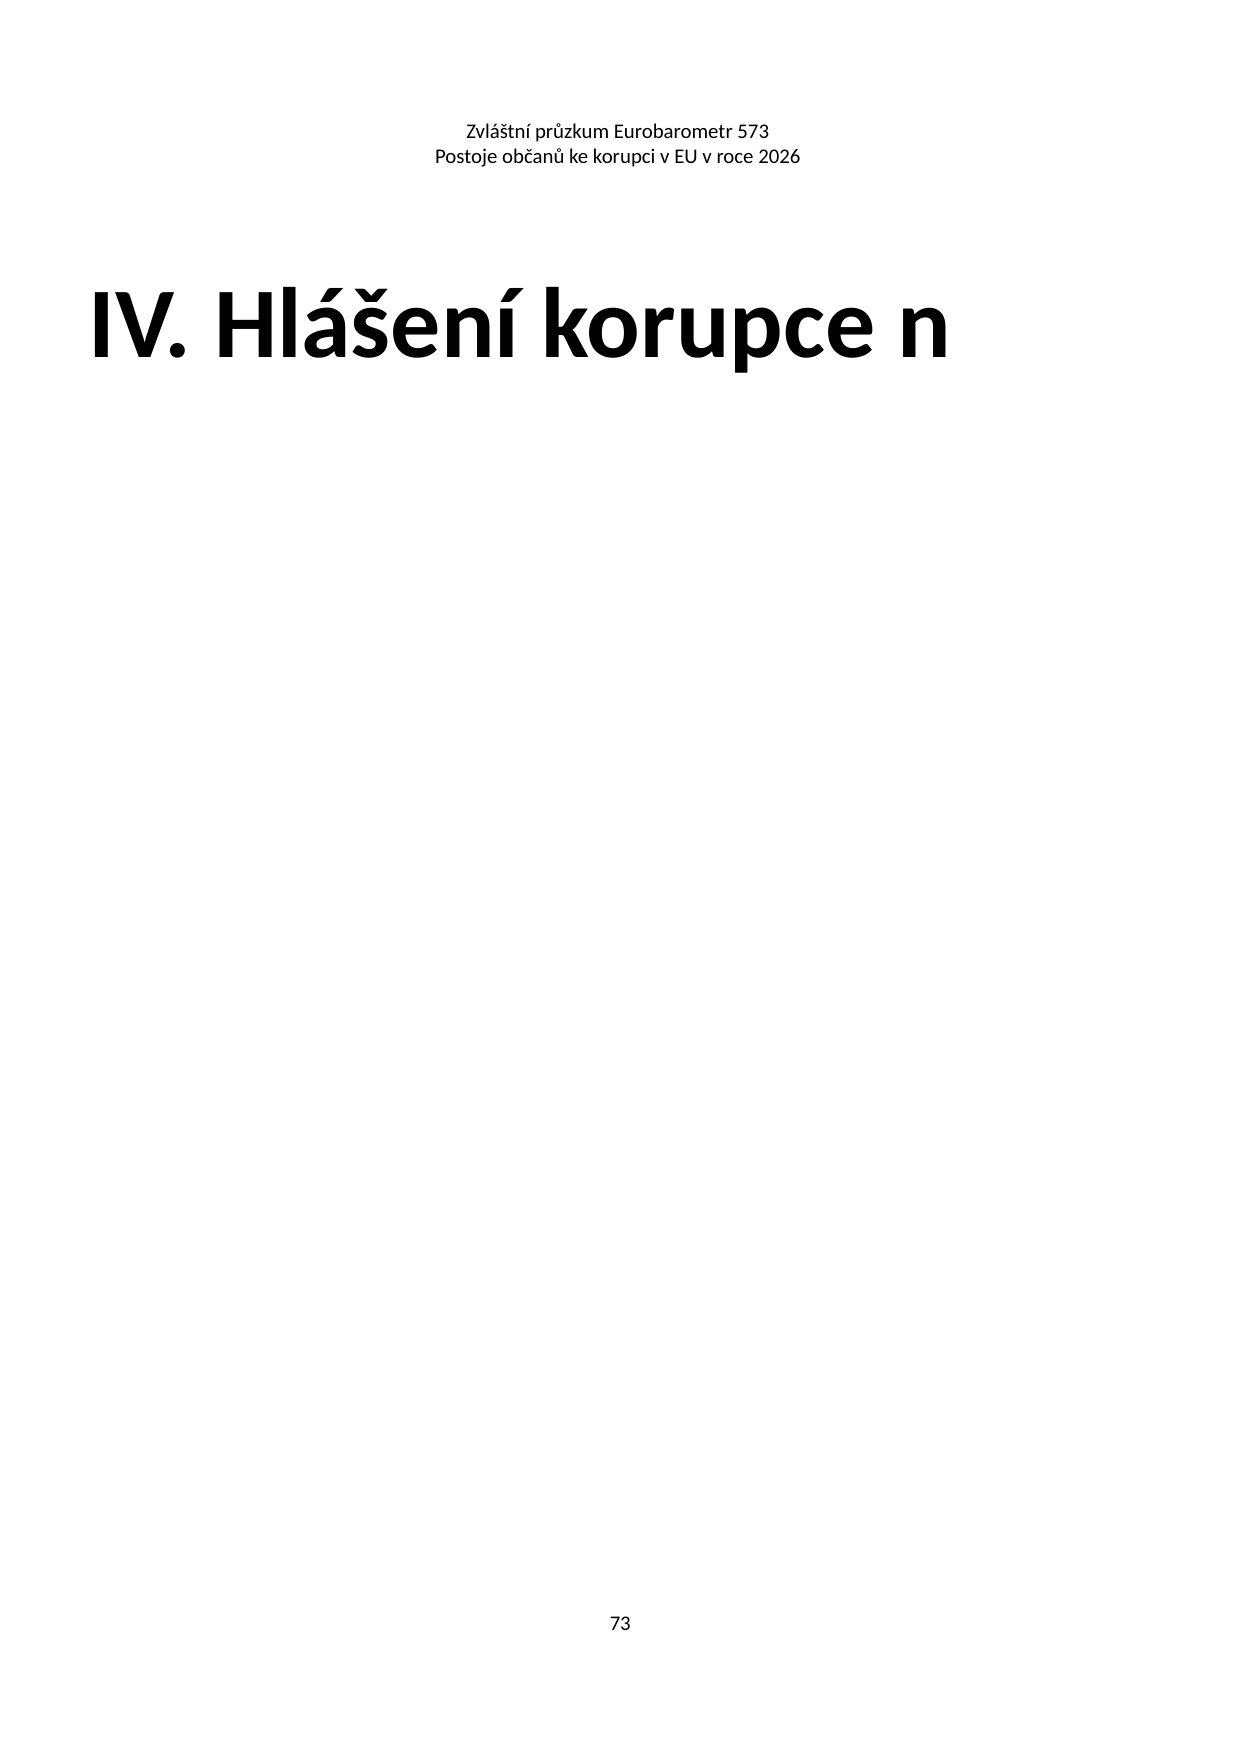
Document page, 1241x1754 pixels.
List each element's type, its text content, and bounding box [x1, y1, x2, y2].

subtitle IV. Hlášení korupce n [88, 261, 1152, 383]
